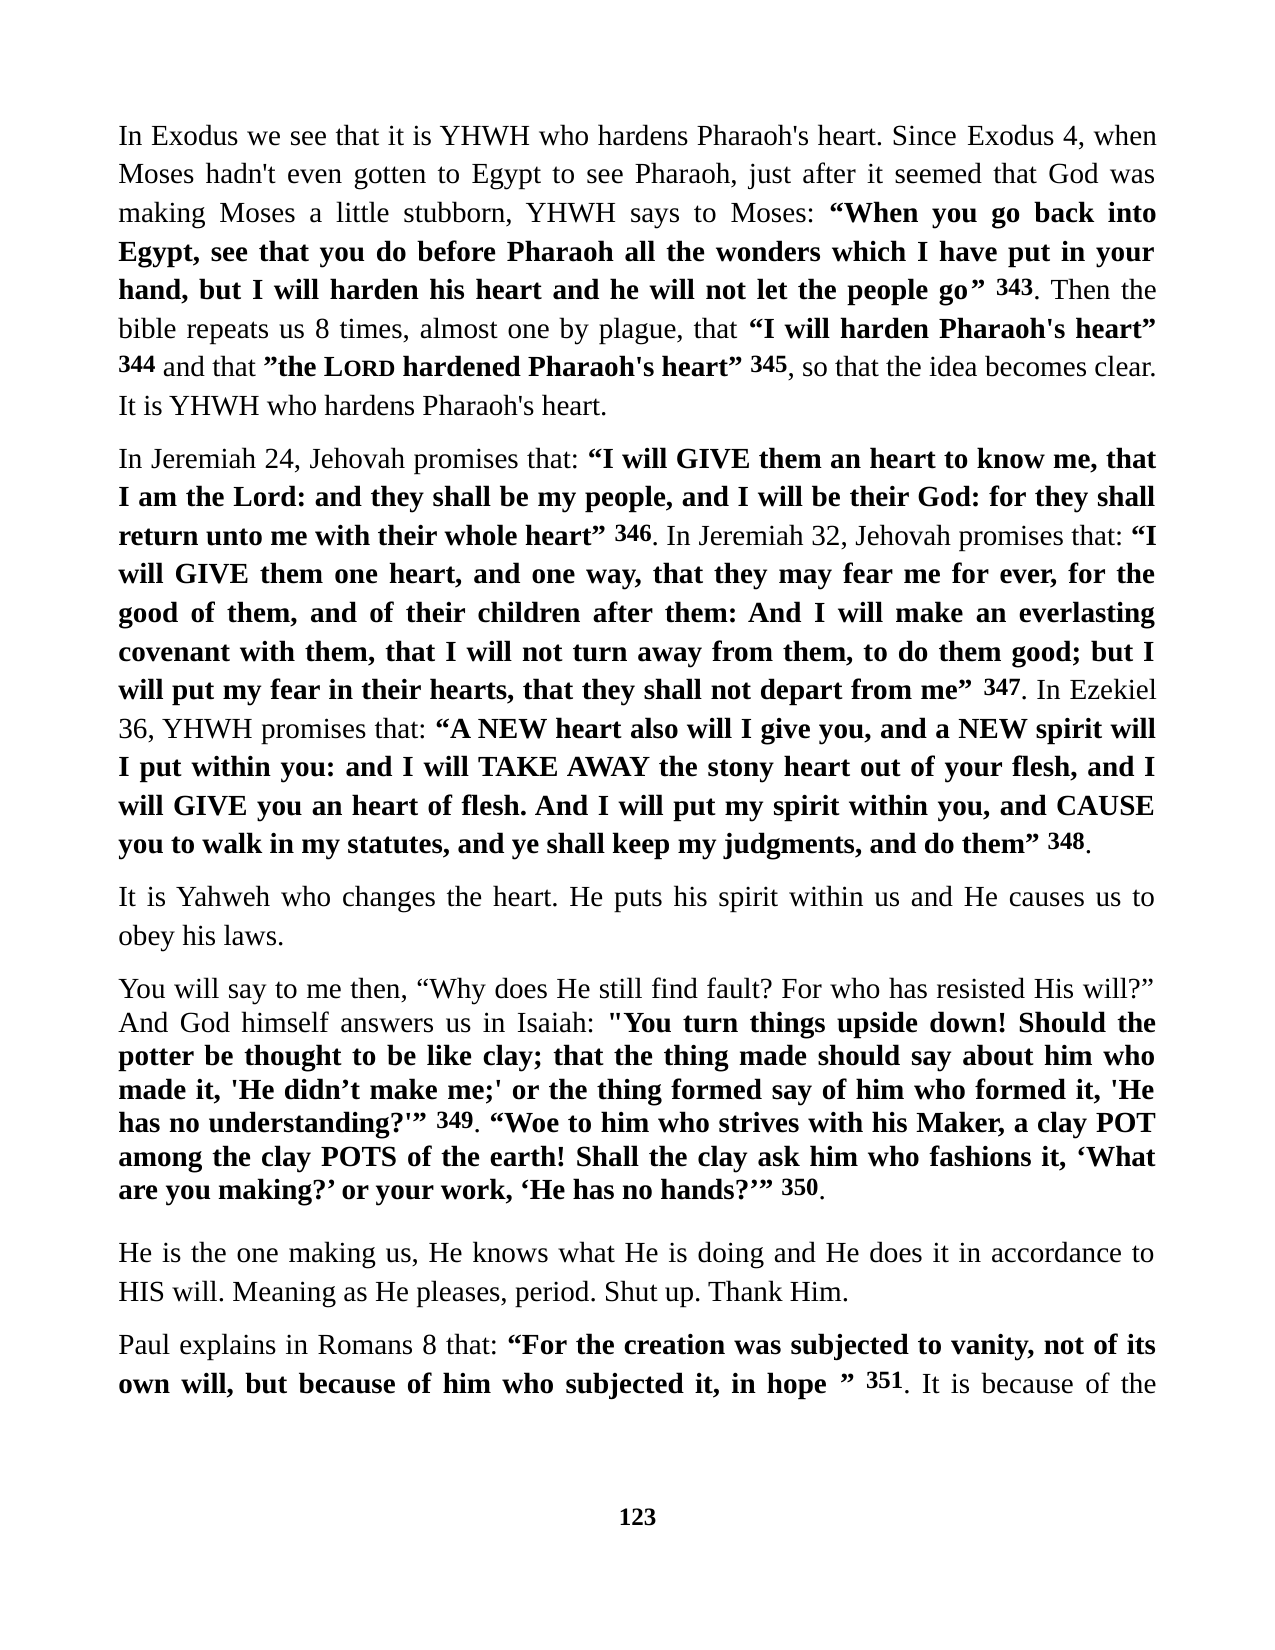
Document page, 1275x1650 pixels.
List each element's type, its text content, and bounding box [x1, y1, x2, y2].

text In Jeremiah 24, Jehovah promises that: “I will GIVE them an heart to know me, that I am the Lord: and they shall be my people, and I will be their God: for they shall return unto me with their whole heart” . In Jeremiah 32, Jehovah promises that: “I will GIVE them one heart, and one way, that they may fear me for ever, for the good of them, and of their children after them: And I will make an everlasting covenant with them, that I will not turn away from them, to do them good; but I will put my fear in their hearts, that they shall not depart from me” . In Ezekiel 36, YHWH promises that: “A NEW heart also will I give you, and a NEW spirit will I put within you: and I will TAKE AWAY the stony heart out of your flesh, and I will GIVE you an heart of flesh. And I will put my spirit within you, and CAUSE you to walk in my statutes, and ye shall keep my judgments, and do them” . [118, 441, 1157, 860]
text You will say to me then, “Why does He still find fault? For who has resisted His will?” And God himself answers us in Isaiah: "You turn things upside down! Should the potter be thought to be like clay; that the thing made should say about him who made it, 'He didn’t make me;' or the thing formed say of him who formed it, 'He has no understanding?'” . “Woe to him who strives with his Maker, a clay POT among the clay POTS of the earth! Shall the clay ask him who fashions it, ‘What are you making?’ or your work, ‘He has no hands?’” . [118, 971, 1157, 1206]
text In Exodus we see that it is YHWH who hardens Pharaoh's heart. Since Exodus 4, when Moses hadn't even gotten to Egypt to see Pharaoh, just after it seemed that God was making Moses a little stubborn, YHWH says to Moses: “When you go back into Egypt, see that you do before Pharaoh all the wonders which I have put in your hand, but I will harden his heart and he will not let the people go” . Then the bible repeats us 8 times, almost one by plague, that “I will harden Pharaoh's heart” and that ”the Lord hardened Pharaoh's heart” , so that the idea becomes clear. It is YHWH who hardens Pharaoh's heart. [118, 118, 1157, 421]
text It is Yahweh who changes the heart. He puts his spirit within us and He causes us to obey his laws. [118, 879, 1157, 952]
text Paul explains in Romans 8 that: “For the creation was subjected to vanity, not of its own will, but because of him who subjected it, in hope ” . It is because of the [118, 1327, 1157, 1399]
text He is the one making us, He knows what He is doing and He does it in accordance to HIS will. Meaning as He pleases, period. Shut up. Thank Him. [118, 1236, 1157, 1308]
